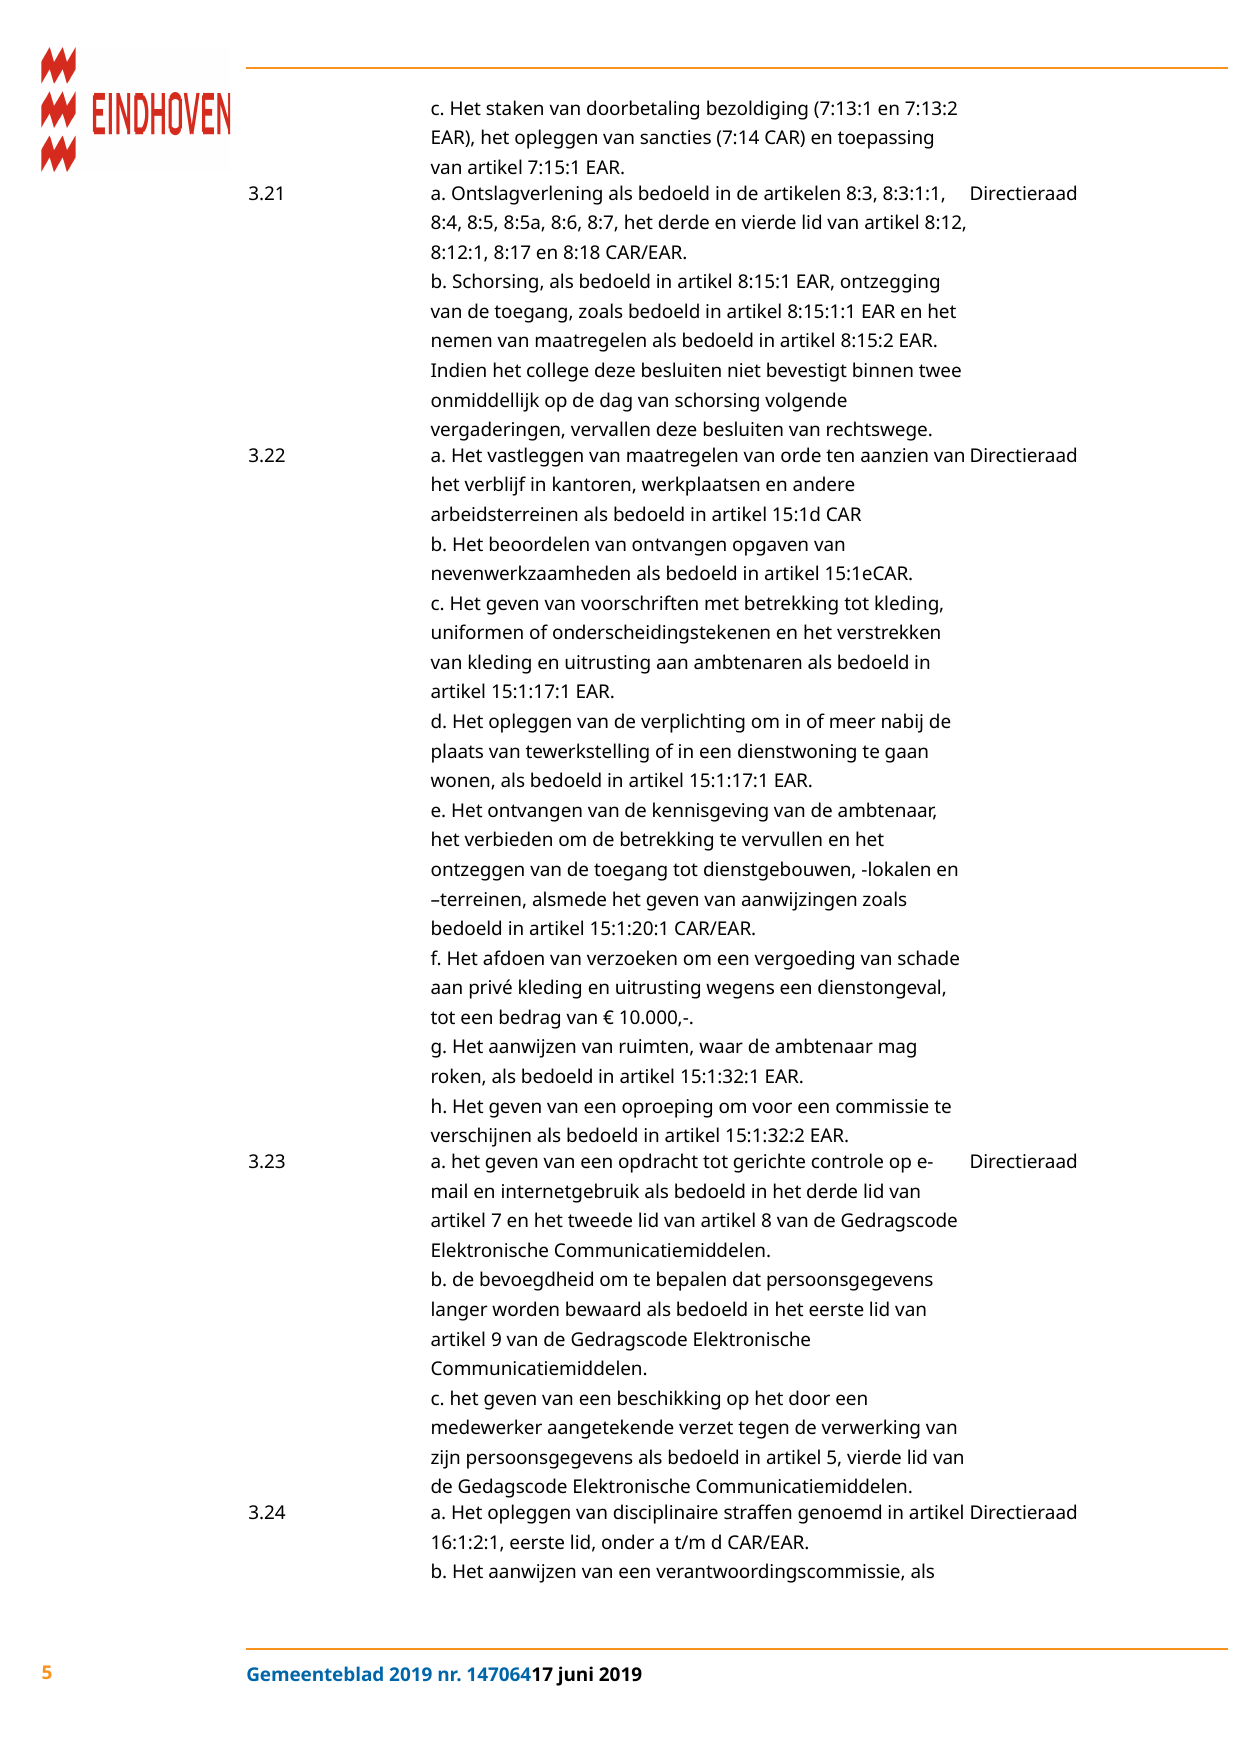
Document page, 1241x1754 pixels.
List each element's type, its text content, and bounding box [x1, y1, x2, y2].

table_cell a. Ontslagverlening als bedoeld in de artikelen 8:3, 8:3:1:1, 8:4, 8:5, 8:5a, 8:6, 8:7, het derde en vierde lid van artikel 8:12, 8:12:1, 8:17 en 8:18 CAR/EAR. b. Schorsing, als bedoeld in artikel 8:15:1 EAR, ontzegging van de toegang, zoals bedoeld in artikel 8:15:1:1 EAR en het nemen van maatregelen als bedoeld in artikel 8:15:2 EAR. Indien het college deze besluiten niet bevestigt binnen twee onmiddellijk op de dag van schorsing volgende vergaderingen, vervallen deze besluiten van rechtswege. [430, 180, 969, 442]
table_cell a. Het opleggen van disciplinaire straffen genoemd in artikel 16:1:2:1, eerste lid, onder a t/m d CAR/EAR. b. Het aanwijzen van een verantwoordingscommissie, als [430, 1499, 969, 1584]
table_cell a. Het vastleggen van maatregelen van orde ten aanzien van het verblijf in kantoren, werkplaatsen en andere arbeidsterreinen als bedoeld in artikel 15:1d CAR b. Het beoordelen van ontvangen opgaven van nevenwerkzaamheden als bedoeld in artikel 15:1eCAR. c. Het geven van voorschriften met betrekking tot kleding, uniformen of onderscheidingstekenen en het verstrekken van kleding en uitrusting aan ambtenaren als bedoeld in artikel 15:1:17:1 EAR. d. Het opleggen van de verplichting om in of meer nabij de plaats van tewerkstelling of in een dienstwoning te gaan wonen, als bedoeld in artikel 15:1:17:1 EAR. e. Het ontvangen van de kennisgeving van de ambtenaar, het verbieden om de betrekking te vervullen en het ontzeggen van de toegang tot dienstgebouwen, -lokalen en –terreinen, alsmede het geven van aanwijzingen zoals bedoeld in artikel 15:1:20:1 CAR/EAR. f. Het afdoen van verzoeken om een vergoeding van schade aan privé kleding en uitrusting wegens een dienstongeval, tot een bedrag van € 10.000,-. g. Het aanwijzen van ruimten, waar de ambtenaar mag roken, als bedoeld in artikel 15:1:32:1 EAR. h. Het geven van een oproeping om voor een commissie te verschijnen als bedoeld in artikel 15:1:32:2 EAR. [430, 442, 969, 1148]
table_cell Directieraad [969, 180, 1152, 442]
picture [41, 47, 231, 172]
table_cell 3.21 [248, 180, 430, 442]
table_cell c. Het staken van doorbetaling bezoldiging (7:13:1 en 7:13:2 EAR), het opleggen van sancties (7:14 CAR) en toepassing van artikel 7:15:1 EAR. [430, 95, 969, 180]
table_cell 3.23 [248, 1148, 430, 1499]
table_cell a. het geven van een opdracht tot gerichte controle op e-mail en internetgebruik als bedoeld in het derde lid van artikel 7 en het tweede lid van artikel 8 van de Gedragscode Elektronische Communicatiemiddelen. b. de bevoegdheid om te bepalen dat persoonsgegevens langer worden bewaard als bedoeld in het eerste lid van artikel 9 van de Gedragscode Elektronische Communicatiemiddelen. c. het geven van een beschikking op het door een medewerker aangetekende verzet tegen de verwerking van zijn persoonsgegevens als bedoeld in artikel 5, vierde lid van de Gedagscode Elektronische Communicatiemiddelen. [430, 1148, 969, 1499]
table_cell Directieraad [969, 1148, 1152, 1499]
table_cell [969, 95, 1152, 180]
table_cell 3.24 [248, 1499, 430, 1584]
table_cell [248, 95, 430, 180]
table_cell Directieraad [969, 1499, 1152, 1584]
table_cell Directieraad [969, 442, 1152, 1148]
table_cell 3.22 [248, 442, 430, 1148]
